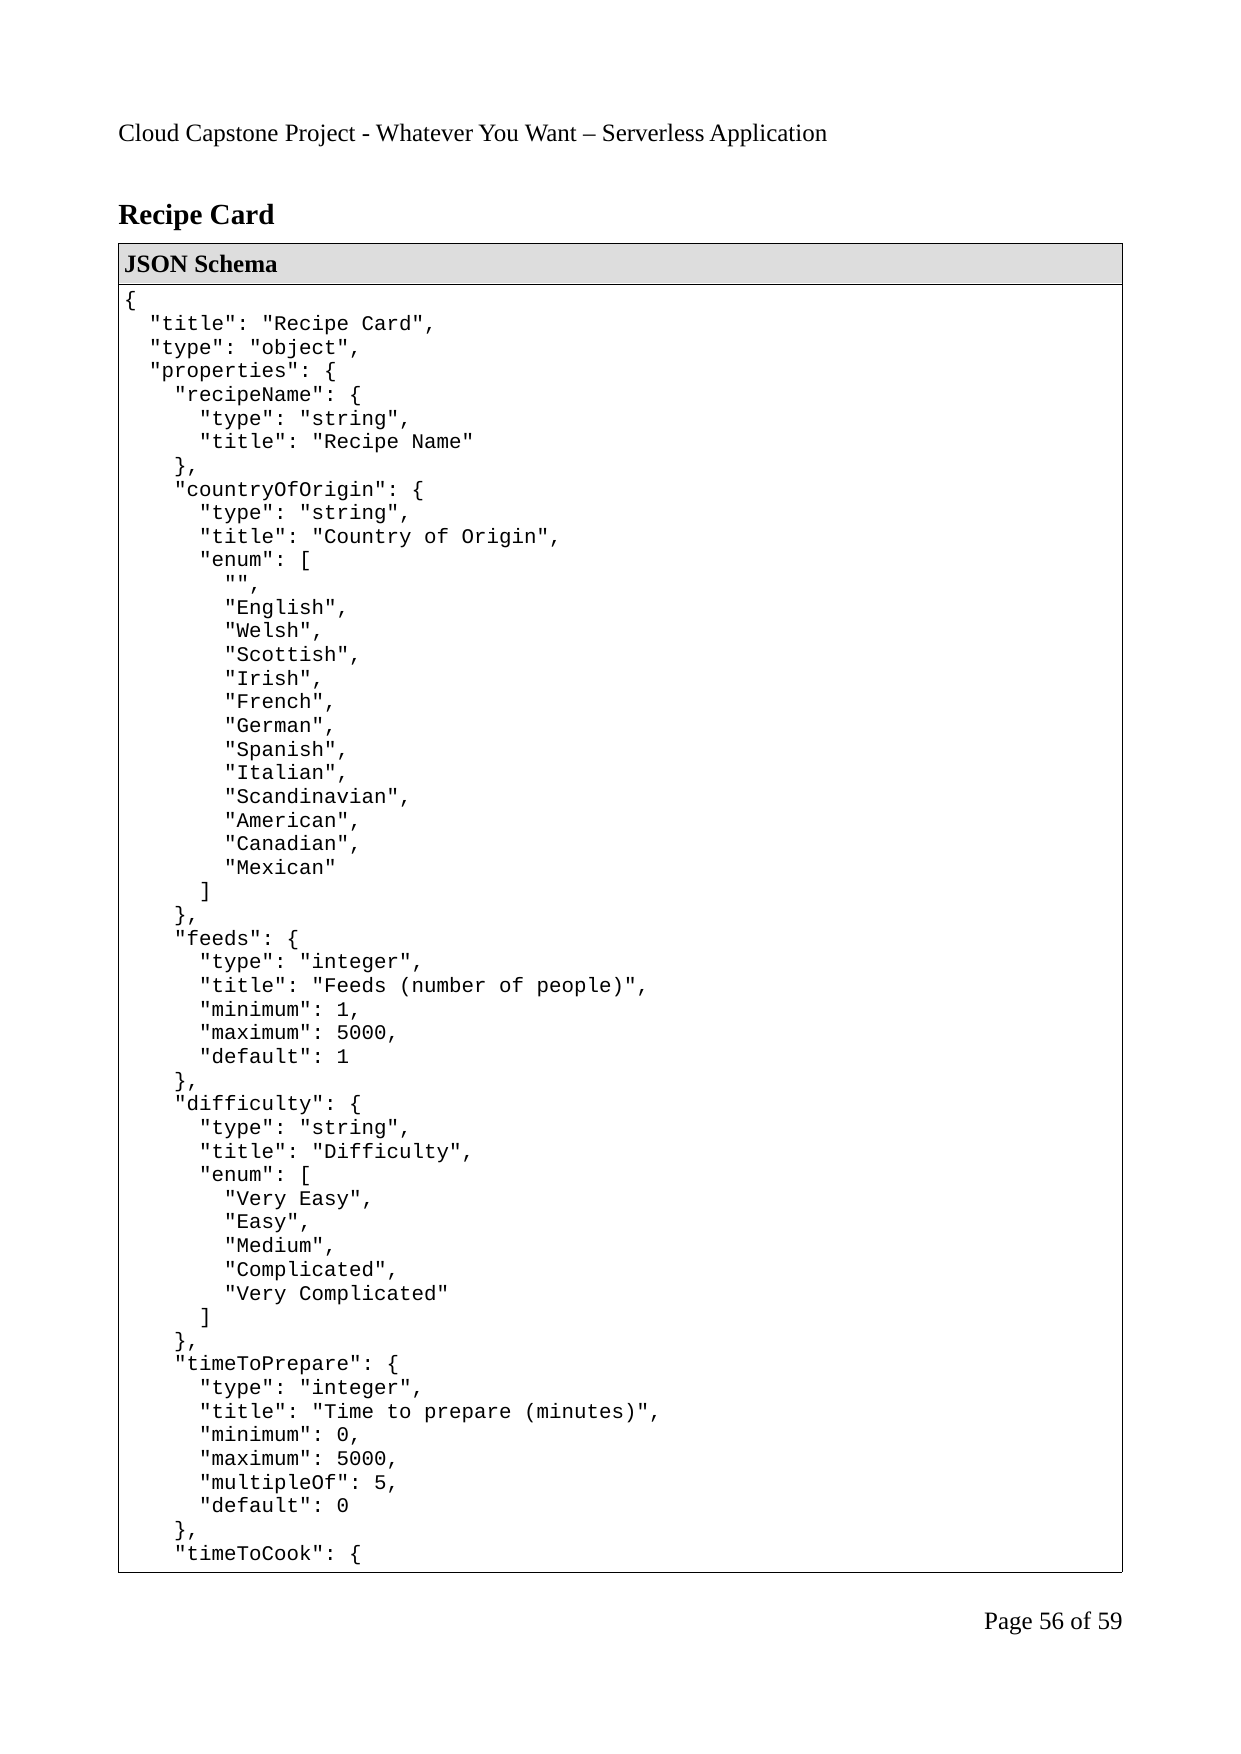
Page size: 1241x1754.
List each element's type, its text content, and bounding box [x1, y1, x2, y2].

table_cell { "title": "Recipe Card", "type": "object", "properties": { "recipeName": { "type": "string", "title": "Recipe Name" }, "countryOfOrigin": { "type": "string", "title": "Country of Origin", "enum": [ "", "English", "Welsh", "Scottish", "Irish", "French", "German", "Spanish", "Italian", "Scandinavian", "American", "Canadian", "Mexican" ] }, "feeds": { "type": "integer", "title": "Feeds (number of people)", "minimum": 1, "maximum": 5000, "default": 1 }, "difficulty": { "type": "string", "title": "Difficulty", "enum": [ "Very Easy", "Easy", "Medium", "Complicated", "Very Complicated" ] }, "timeToPrepare": { "type": "integer", "title": "Time to prepare (minutes)", "minimum": 0, "maximum": 5000, "multipleOf": 5, "default": 0 }, "timeToCook": { [119, 285, 1122, 1572]
subtitle Recipe Card [118, 197, 1122, 231]
table_header JSON Schema [119, 244, 1122, 283]
